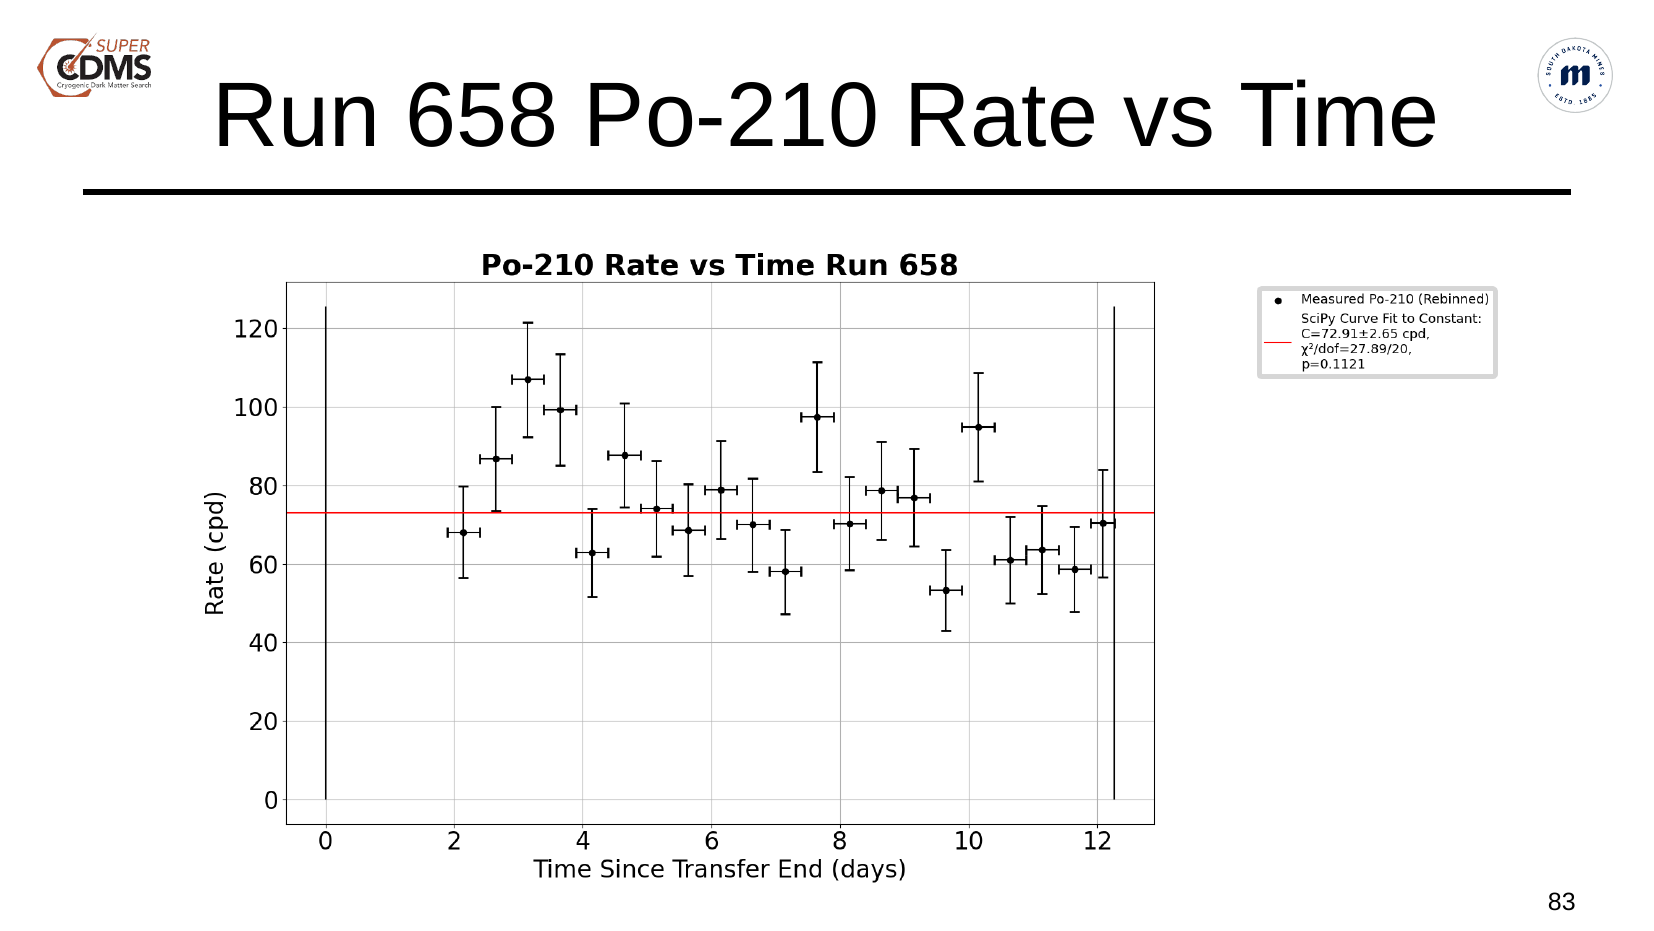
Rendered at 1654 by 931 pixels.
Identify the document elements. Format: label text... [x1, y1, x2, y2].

picture [112, 197, 1501, 901]
picture [1571, 37, 1613, 113]
title Run 658 Po-210 Rate vs Time [82, 37, 1571, 193]
picture [37, 32, 151, 97]
